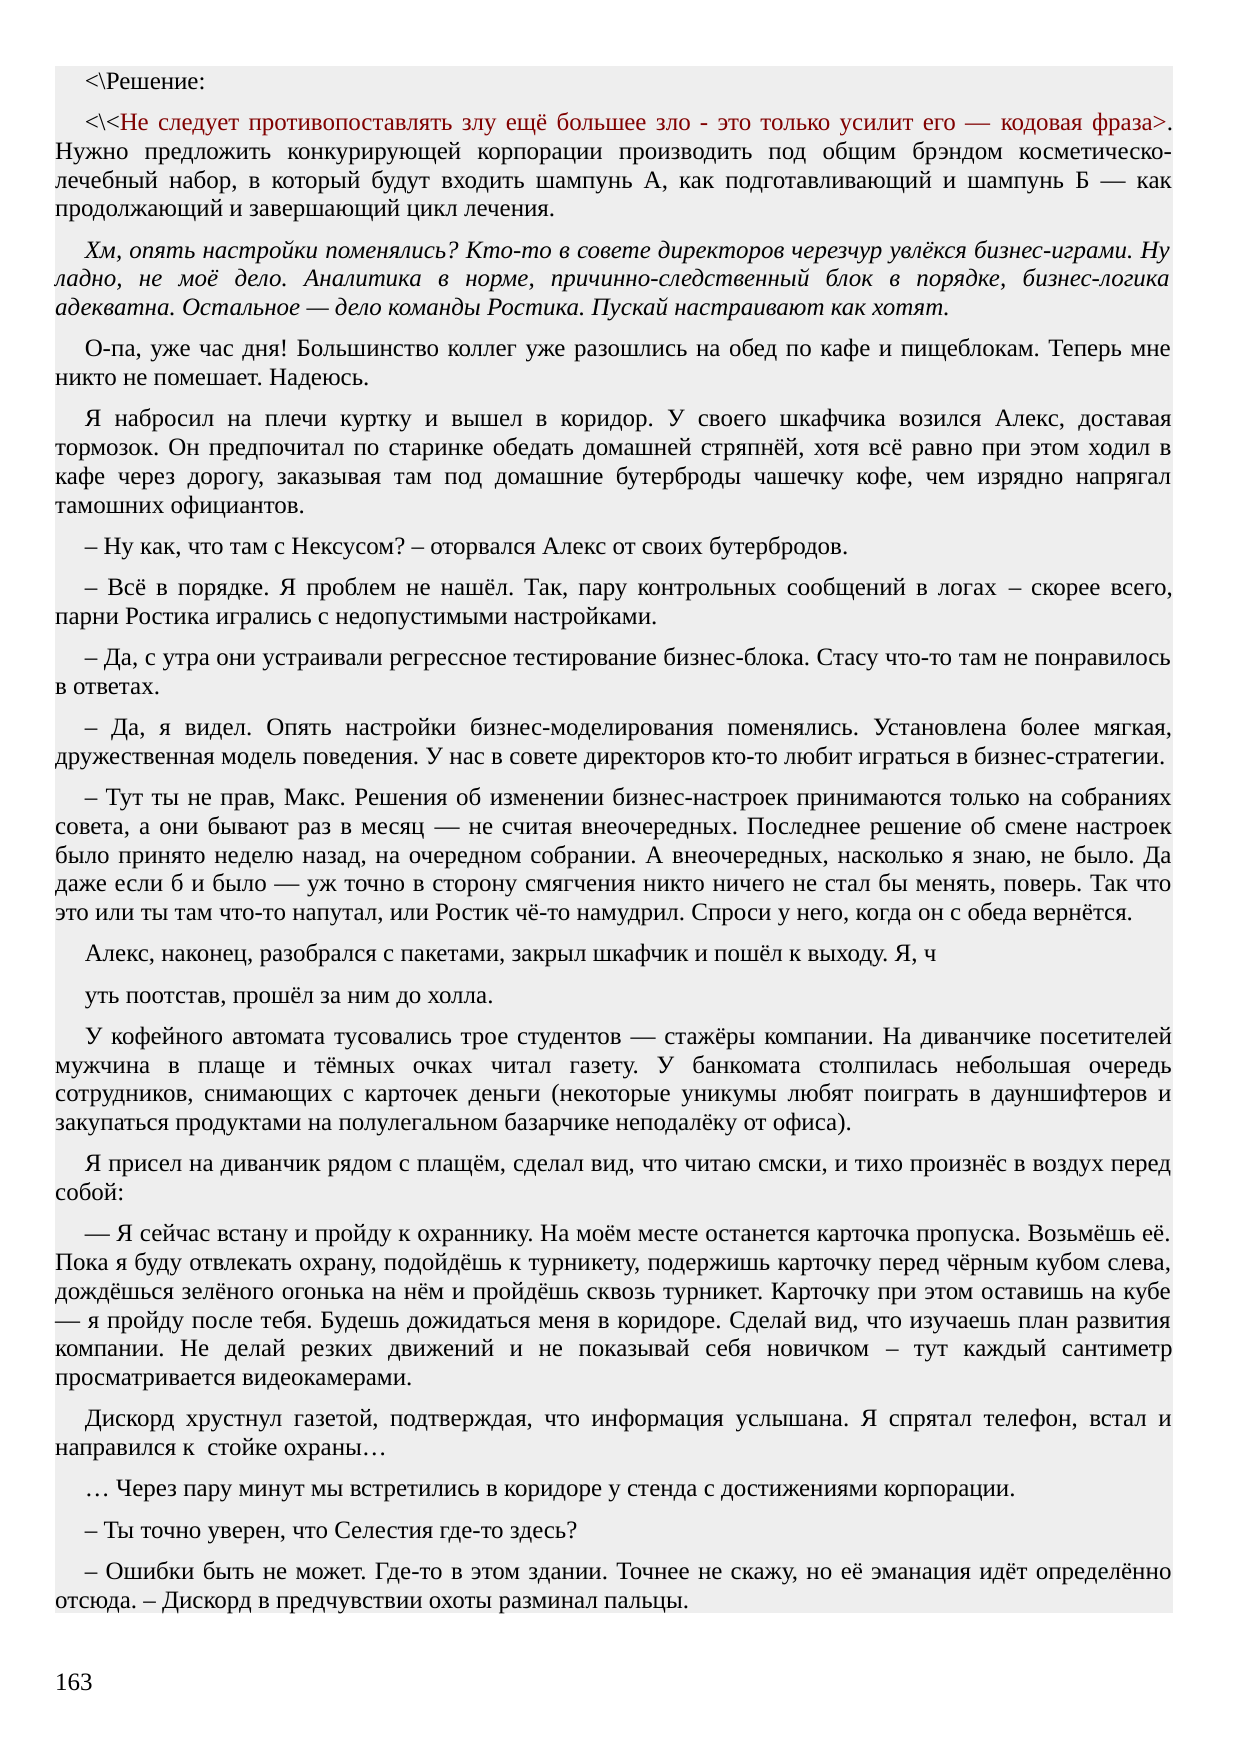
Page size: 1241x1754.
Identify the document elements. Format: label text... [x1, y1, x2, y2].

text — Я сейчас встану и пройду к охраннику. На моём месте останется карточка пропуска. Возьмёшь её. Пока я буду отвлекать охрану, подойдёшь к турникету, подержишь карточку перед чёрным кубом слева, дождёшься зелёного огонька на нём и пройдёшь сквозь турникет. Карточку при этом оставишь на кубе — я пройду после тебя. Будешь дожидаться меня в коридоре. Сделай вид, что изучаешь план развития компании. Не делай резких движений и не показывай себя новичком – тут каждый сантиметр просматривается видеокамерами. [55, 1218, 1173, 1391]
text – Ну как, что там с Нексусом? – оторвался Алекс от своих бутербродов. [55, 531, 1173, 560]
text Хм, опять настройки поменялись? Кто-то в совете директоров черезчур увлёкся бизнес-играми. Ну ладно, не моё дело. Аналитика в норме, причинно-следственный блок в порядке, бизнес-логика адекватна. Остальное — дело команды Ростика. Пускай настраивают как хотят. [55, 235, 1173, 321]
text Я присел на диванчик рядом с плащём, сделал вид, что читаю смски, и тихо произнёс в воздух перед собой: [55, 1148, 1173, 1206]
text У кофейного автомата тусовались трое студентов — стажёры компании. На диванчике посетителей мужчина в плаще и тёмных очках читал газету. У банкомата столпилась небольшая очередь сотрудников, снимающих с карточек деньги (некоторые уникумы любят поиграть в дауншифтеров и закупаться продуктами на полулегальном базарчике неподалёку от офиса). [55, 1021, 1173, 1136]
text Дискорд хрустнул газетой, подтверждая, что информация услышана. Я спрятал телефон, встал и направился к стойке охраны… [55, 1403, 1173, 1461]
text – Ты точно уверен, что Селестия где-то здесь? [55, 1515, 1173, 1543]
text – Всё в порядке. Я проблем не нашёл. Так, пару контрольных сообщений в логах – скорее всего, парни Ростика игрались с недопустимыми настройками. [55, 572, 1173, 630]
text – Да, я видел. Опять настройки бизнес-моделирования поменялись. Установлена более мягкая, дружественная модель поведения. У нас в совете директоров кто-то любит играться в бизнес-стратегии. [55, 712, 1173, 770]
text Я набросил на плечи куртку и вышел в коридор. У своего шкафчика возился Алекс, доставая тормозок. Он предпочитал по старинке обедать домашней стряпнёй, хотя всё равно при этом ходил в кафе через дорогу, заказывая там под домашние бутерброды чашечку кофе, чем изрядно напрягал тамошних официантов. [55, 403, 1173, 518]
text <\Решение: [55, 66, 1173, 95]
text уть поотстав, прошёл за ним до холла. [55, 980, 1173, 1008]
text Алекс, наконец, разобрался с пакетами, закрыл шкафчик и пошёл к выходу. Я, ч [55, 938, 1173, 967]
text – Ошибки быть не может. Где-то в этом здании. Точнее не скажу, но её эманация идёт определённо отсюда. – Дискорд в предчувствии охоты разминал пальцы. [55, 1556, 1173, 1613]
text <\<Не следует противопоставлять злу ещё большее зло - это только усилит его — кодовая фраза>. Нужно предложить конкурирующей корпорации производить под общим брэндом косметическо-лечебный набор, в который будут входить шампунь А, как подготавливающий и шампунь Б — как продолжающий и завершающий цикл лечения. [55, 107, 1173, 222]
text … Через пару минут мы встретились в коридоре у стенда с достижениями корпорации. [55, 1473, 1173, 1502]
text О-па, уже час дня! Большинство коллег уже разошлись на обед по кафе и пищеблокам. Теперь мне никто не помешает. Надеюсь. [55, 333, 1173, 391]
text – Да, с утра они устраивали регрессное тестирование бизнес-блока. Стасу что-то там не понравилось в ответах. [55, 642, 1173, 700]
text – Тут ты не прав, Макс. Решения об изменении бизнес-настроек принимаются только на собраниях совета, а они бывают раз в месяц — не считая внеочередных. Последнее решение об смене настроек было принято неделю назад, на очередном собрании. А внеочередных, насколько я знаю, не было. Да даже если б и было — уж точно в сторону смягчения никто ничего не стал бы менять, поверь. Так что это или ты там что-то напутал, или Ростик чё-то намудрил. Спроси у него, когда он с обеда вернётся. [55, 782, 1173, 926]
